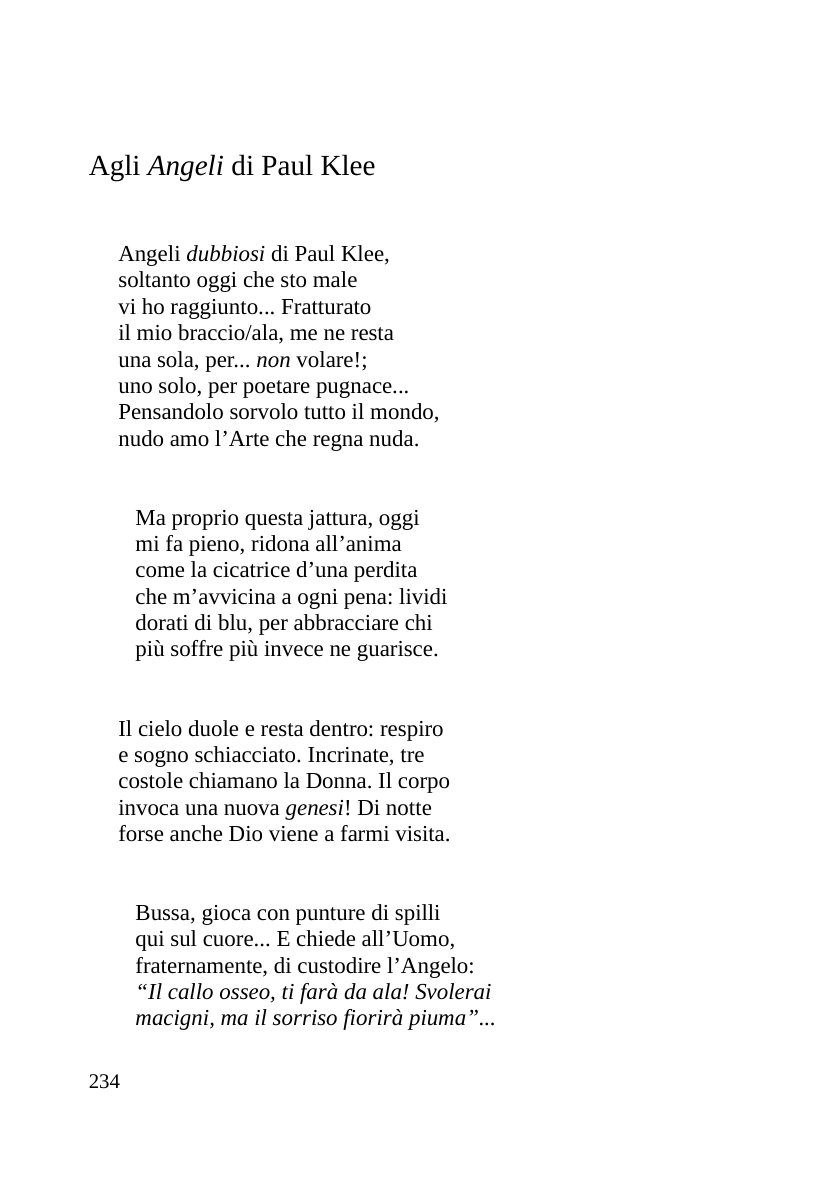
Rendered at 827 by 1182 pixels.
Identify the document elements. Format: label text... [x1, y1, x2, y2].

text mi fa pieno, ridona all’anima [88, 530, 738, 556]
text una sola, per... non volare!; [88, 346, 738, 372]
text invoca una nuova genesi! Di notte [88, 794, 738, 820]
text qui sul cuore... E chiede all’Uomo, [88, 925, 738, 952]
text dorati di blu, per abbracciare chi [88, 609, 738, 636]
text soltanto oggi che sto male [88, 267, 738, 293]
text il mio braccio/ala, me ne resta [88, 319, 738, 346]
text Agli Angeli di Paul Klee [88, 148, 738, 181]
text nudo amo l’Arte che regna nuda. [88, 425, 738, 451]
text e sogno schiacciato. Incrinate, tre [88, 741, 738, 767]
text fraternamente, di custodire l’Angelo: [88, 952, 738, 978]
text macigni, ma il sorriso fiorirà piuma”... [88, 1004, 738, 1031]
text costole chiamano la Donna. Il corpo [88, 767, 738, 794]
text “Il callo osseo, ti farà da ala! Svolerai [88, 978, 738, 1004]
text Ma proprio questa jattura, oggi [88, 504, 738, 530]
text come la cicatrice d’una perdita [88, 556, 738, 583]
text Angeli dubbiosi di Paul Klee, [88, 240, 738, 267]
text uno solo, per poetare pugnace... [88, 372, 738, 398]
text Il cielo duole e resta dentro: respiro [88, 714, 738, 741]
text più soffre più invece ne guarisce. [88, 636, 738, 662]
text Pensandolo sorvolo tutto il mondo, [88, 398, 738, 425]
text Bussa, gioca con punture di spilli [88, 899, 738, 925]
text che m’avvicina a ogni pena: lividi [88, 583, 738, 609]
text vi ho raggiunto... Fratturato [88, 293, 738, 319]
text forse anche Dio viene a farmi visita. [88, 820, 738, 846]
